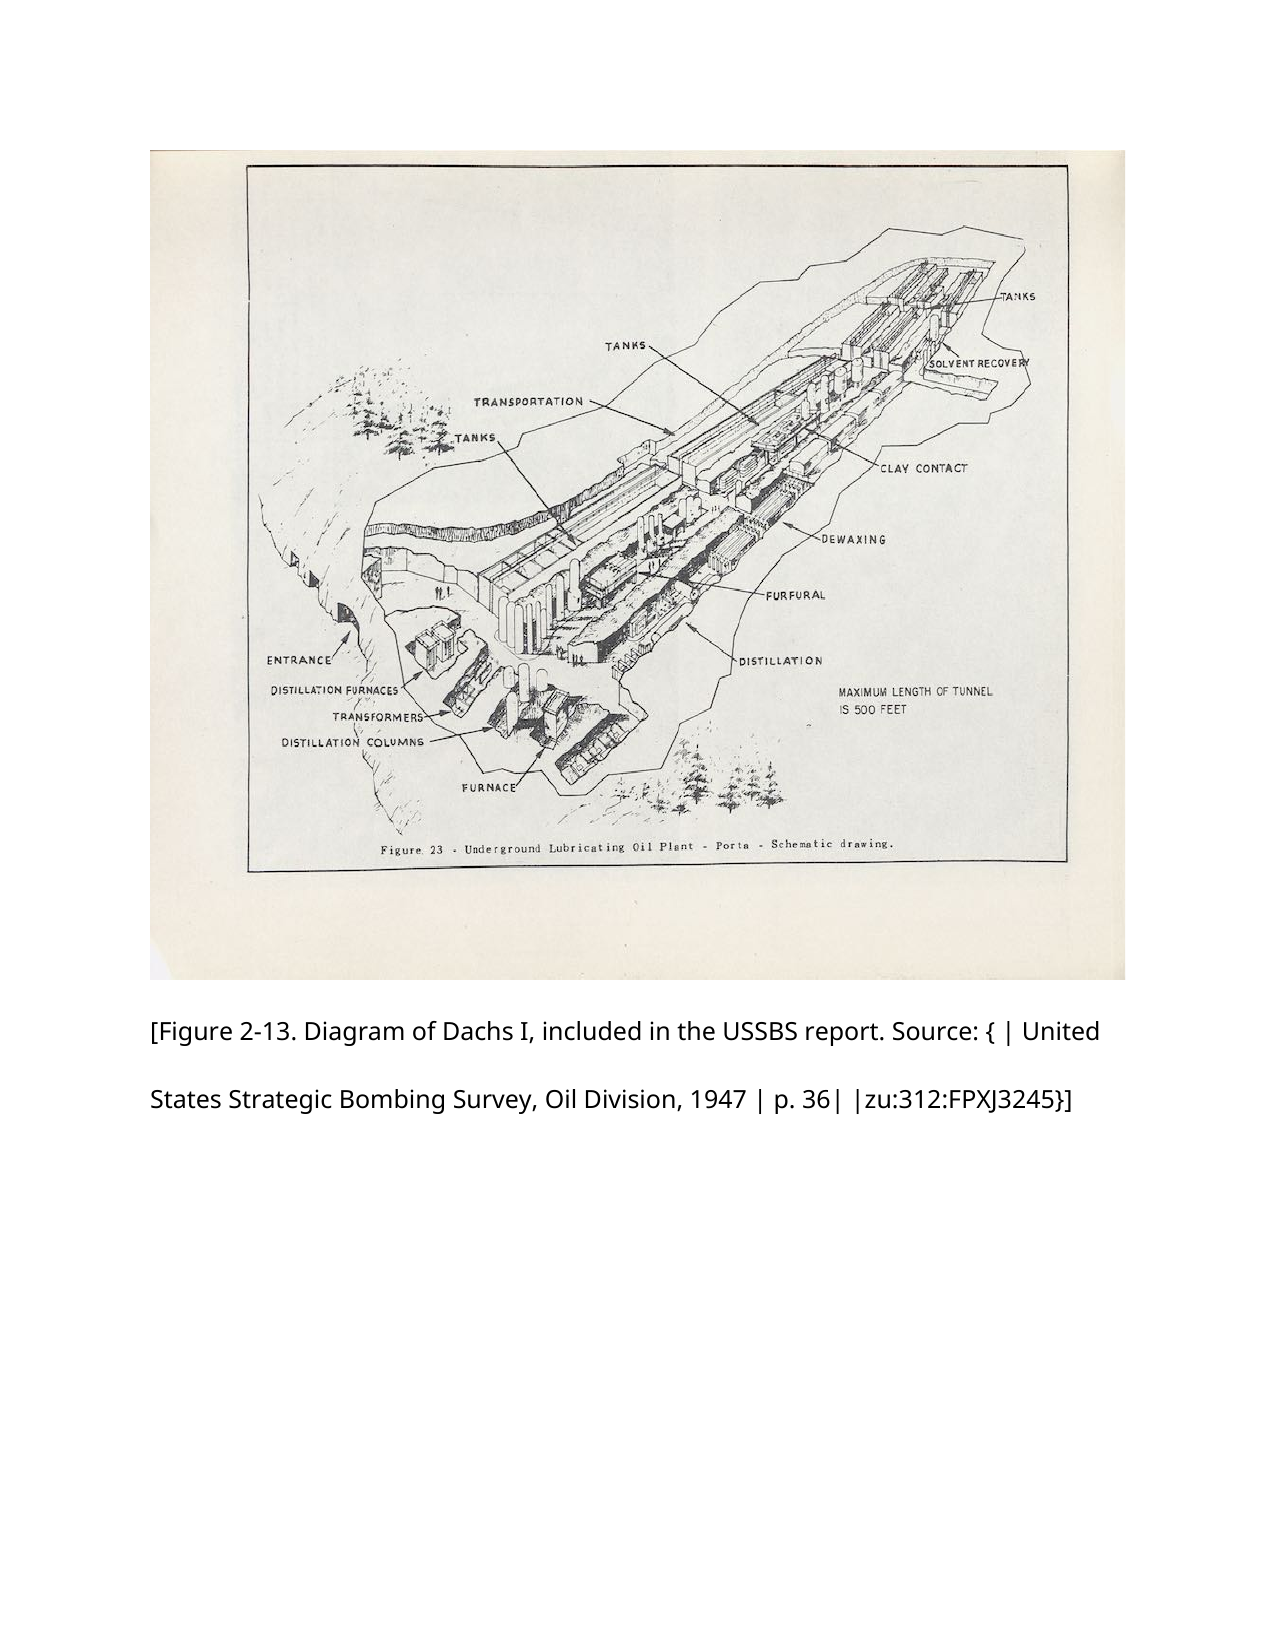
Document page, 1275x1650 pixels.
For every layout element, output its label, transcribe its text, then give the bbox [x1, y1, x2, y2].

picture [150, 150, 1125, 980]
text [Figure 2-13. Diagram of Dachs I, included in the USSBS report. Source: { | United States Strategic Bombing Survey, Oil Division, 1947 | p. 36| |zu:312:FPXJ3245}] [150, 1014, 1125, 1116]
